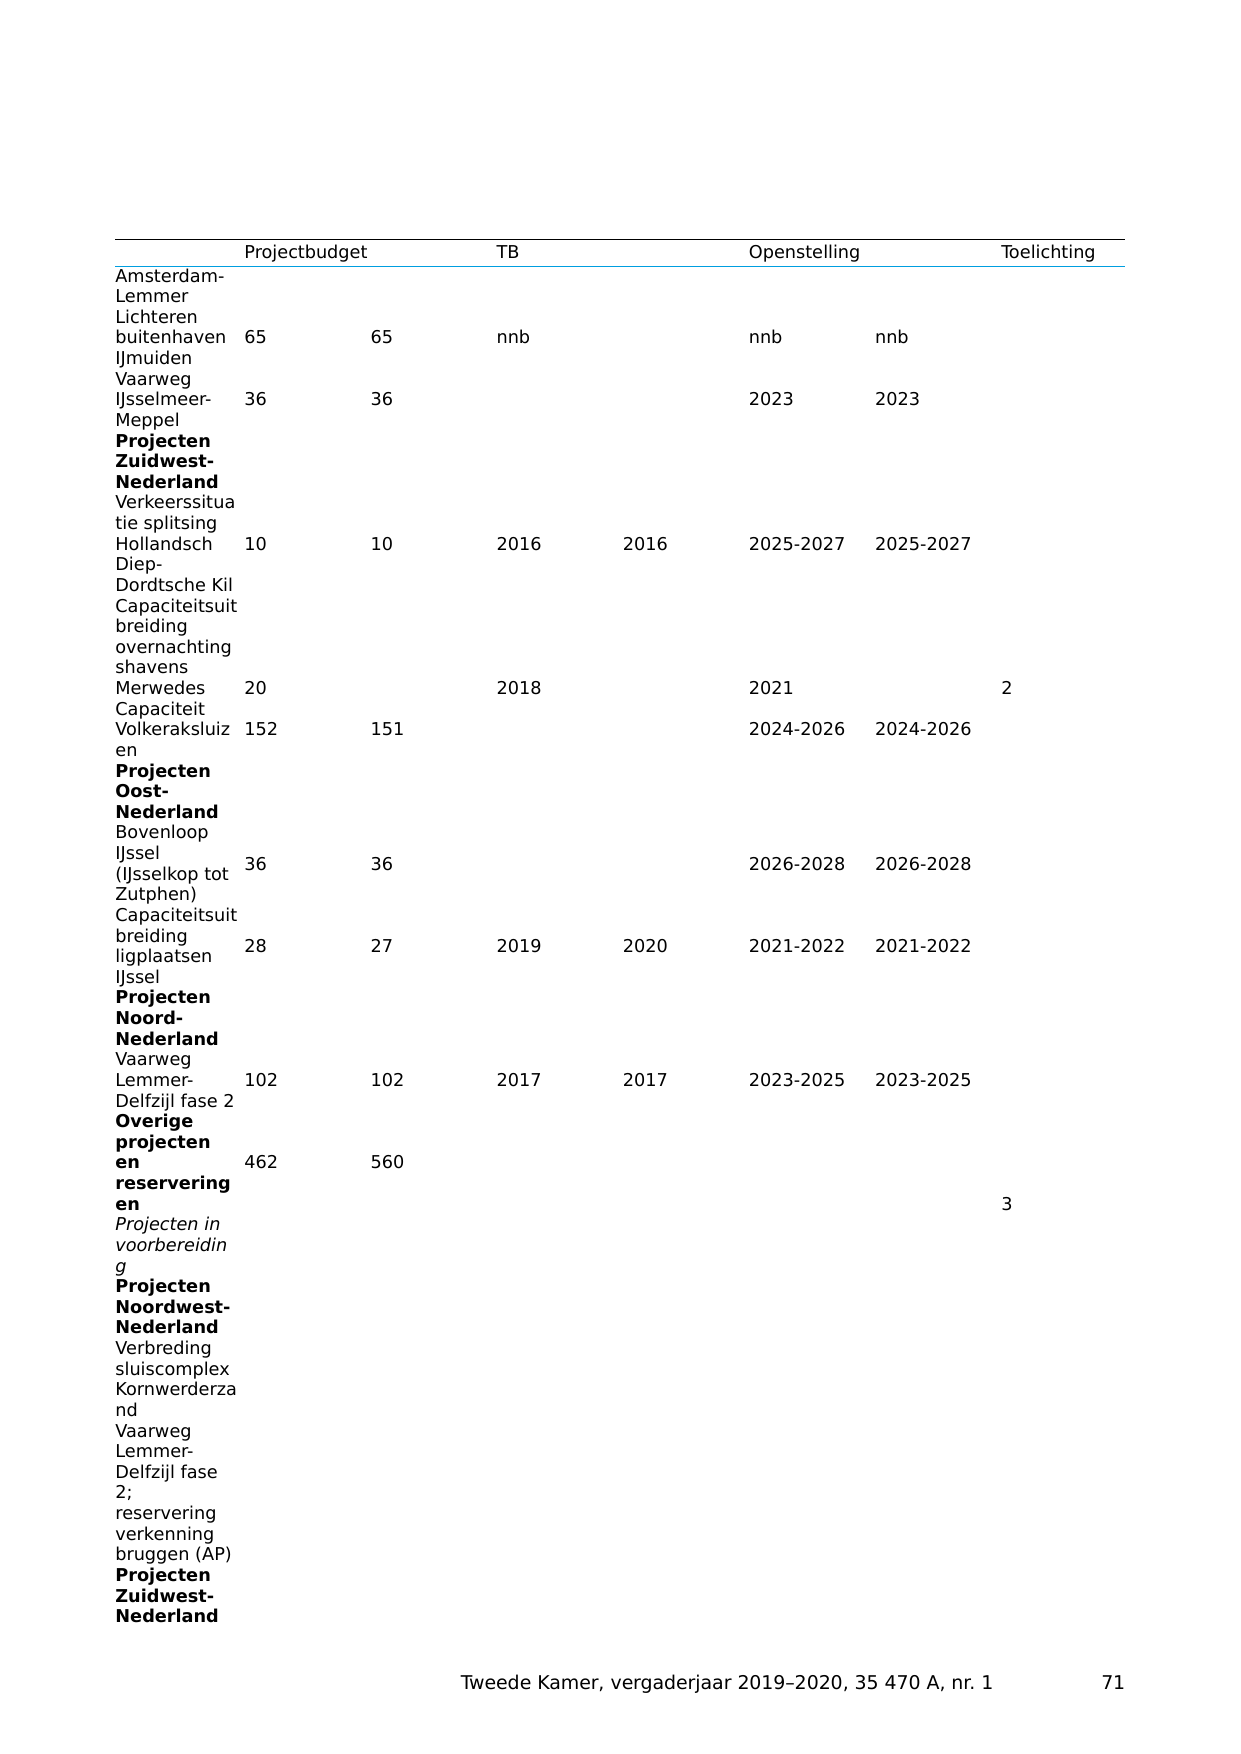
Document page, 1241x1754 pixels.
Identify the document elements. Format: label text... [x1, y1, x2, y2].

table_cell 10 [368, 493, 493, 596]
table_cell 2018 [494, 596, 620, 699]
table_cell Projecten Zuidwest-Nederland [115, 1565, 241, 1627]
table_cell [241, 267, 367, 307]
table_cell [620, 596, 746, 699]
table_cell [746, 1214, 872, 1276]
table_cell 20 [241, 596, 367, 699]
table_cell Projecten Noordwest-Nederland [115, 1276, 241, 1338]
table_cell Bovenloop IJssel (IJsselkop tot Zutphen) [115, 823, 241, 905]
table_cell [241, 761, 367, 822]
table_cell [998, 761, 1125, 822]
table_cell 2016 [494, 493, 620, 596]
table_cell [746, 1111, 872, 1214]
table_cell [620, 761, 746, 822]
table_cell [368, 988, 493, 1049]
table_cell [115, 240, 241, 266]
table_cell Openstelling [746, 240, 998, 266]
table_cell [620, 431, 746, 492]
table_cell 2025-2027 [746, 493, 872, 596]
table_cell [241, 1214, 367, 1276]
table_cell [746, 267, 872, 307]
table_cell [368, 1214, 493, 1276]
table_cell Overige projecten en reserveringen [115, 1111, 241, 1214]
table_cell [620, 1338, 746, 1421]
table_cell [998, 493, 1125, 596]
table_cell 36 [368, 823, 493, 905]
table_cell [998, 1214, 1125, 1276]
table_header Projectoverzicht behorende bij 15.03.02: Verkenningen en planuitwerkingen Hoofdvaarwegennet (bedragen x € 1 miljoen) [115, 191, 1125, 239]
table_cell Vaarweg Lemmer-Delfzijl fase 2 [115, 1049, 241, 1111]
table_cell 2025-2027 [872, 493, 998, 596]
table_cell 2017 [494, 1049, 620, 1111]
table_cell 102 [241, 1049, 367, 1111]
table_cell [998, 267, 1125, 307]
table_cell [620, 823, 746, 905]
table_cell [620, 1214, 746, 1276]
table_cell [872, 761, 998, 822]
table_cell 2021-2022 [746, 905, 872, 987]
table_cell Projecten Noord-Nederland [115, 988, 241, 1049]
table_cell [241, 1276, 367, 1338]
table_cell 2021-2022 [872, 905, 998, 987]
table_cell [494, 1111, 620, 1214]
table_cell 2023 [746, 369, 872, 431]
table_cell 2019 [494, 905, 620, 987]
table_cell [494, 699, 620, 761]
table_cell TB [494, 240, 746, 266]
table_cell 65 [368, 307, 493, 369]
table_cell [746, 1338, 872, 1421]
table_cell [368, 431, 493, 492]
table_cell [998, 905, 1125, 987]
table_cell 2023 [872, 369, 998, 431]
table_cell 36 [241, 369, 367, 431]
table_cell [241, 1338, 367, 1421]
table_cell [494, 988, 620, 1049]
table_cell Amsterdam-Lemmer [115, 267, 241, 307]
table_cell [620, 1276, 746, 1338]
table_cell [872, 431, 998, 492]
table_cell [494, 761, 620, 822]
table_cell [872, 1421, 998, 1565]
table_cell Projecten in voorbereiding [115, 1214, 241, 1276]
table_cell 27 [368, 905, 493, 987]
table_cell [746, 1421, 872, 1565]
table_cell Verkeerssituatie splitsing Hollandsch Diep-Dordtsche Kil [115, 493, 241, 596]
table_cell [368, 1338, 493, 1421]
table_cell [872, 1214, 998, 1276]
table_cell [872, 1338, 998, 1421]
table_cell 151 [368, 699, 493, 761]
table_cell [368, 1565, 493, 1627]
table_cell [241, 988, 367, 1049]
table_cell 2026-2028 [872, 823, 998, 905]
table_cell [872, 1565, 998, 1627]
table_cell Capaciteitsuitbreiding ligplaatsen IJssel [115, 905, 241, 987]
table_cell [872, 267, 998, 307]
table_cell Lichteren buitenhaven IJmuiden [115, 307, 241, 369]
table_cell [494, 1421, 620, 1565]
table_cell 2017 [620, 1049, 746, 1111]
table_cell 462 [241, 1111, 367, 1214]
table_cell [998, 431, 1125, 492]
table_cell [998, 699, 1125, 761]
table_cell Projectbudget [241, 240, 493, 266]
table_cell [620, 267, 746, 307]
table_cell [241, 1421, 367, 1565]
table_cell 102 [368, 1049, 493, 1111]
table_cell [872, 596, 998, 699]
table_cell Vaarweg Lemmer-Delfzijl fase 2; reservering verkenning bruggen (AP) [115, 1421, 241, 1565]
table_cell [872, 1276, 998, 1338]
table_cell nnb [746, 307, 872, 369]
table_cell Capaciteitsuitbreiding overnachtingshavens Merwedes [115, 596, 241, 699]
table_cell [746, 761, 872, 822]
table_cell [998, 369, 1125, 431]
table_cell [494, 369, 620, 431]
table_cell [494, 431, 620, 492]
table_cell [494, 823, 620, 905]
table_cell [620, 1111, 746, 1214]
table_cell 36 [368, 369, 493, 431]
table_cell Verbreding sluiscomplex Kornwerderzand [115, 1338, 241, 1421]
table_cell [746, 988, 872, 1049]
table_cell [998, 1338, 1125, 1421]
table_cell [494, 1565, 620, 1627]
table_cell 36 [241, 823, 367, 905]
table_cell 2021 [746, 596, 872, 699]
table_cell [368, 267, 493, 307]
table_cell [620, 1421, 746, 1565]
table_cell [872, 1111, 998, 1214]
table_cell Toelichting [998, 240, 1125, 266]
table_cell [494, 267, 620, 307]
table_cell [368, 1276, 493, 1338]
table_cell [998, 1421, 1125, 1565]
table_cell Projecten Zuidwest-Nederland [115, 431, 241, 492]
table_cell 10 [241, 493, 367, 596]
table_cell [620, 307, 746, 369]
table_cell Vaarweg IJsselmeer-Meppel [115, 369, 241, 431]
table_cell 2023-2025 [746, 1049, 872, 1111]
table_cell [998, 823, 1125, 905]
table_cell 2023-2025 [872, 1049, 998, 1111]
table_cell [620, 699, 746, 761]
table_cell [746, 1276, 872, 1338]
table_cell Capaciteit Volkeraksluizen [115, 699, 241, 761]
table_cell [368, 1421, 493, 1565]
table_cell nnb [494, 307, 620, 369]
table_cell [494, 1276, 620, 1338]
table_cell [241, 431, 367, 492]
table_cell Projecten Oost-Nederland [115, 761, 241, 822]
table_cell [998, 1276, 1125, 1338]
table_cell 3 [998, 1111, 1125, 1214]
table_cell 2 [998, 596, 1125, 699]
table_cell [494, 1214, 620, 1276]
table_cell 2016 [620, 493, 746, 596]
table_cell [368, 596, 493, 699]
table_cell [998, 988, 1125, 1049]
table_cell 2020 [620, 905, 746, 987]
table_cell [872, 988, 998, 1049]
table_cell 2024-2026 [872, 699, 998, 761]
table_cell [620, 988, 746, 1049]
table_cell [368, 761, 493, 822]
table_cell [998, 1049, 1125, 1111]
table_cell 2024-2026 [746, 699, 872, 761]
table_cell [746, 1565, 872, 1627]
table_cell 2026-2028 [746, 823, 872, 905]
table_cell [746, 431, 872, 492]
table_cell [241, 1565, 367, 1627]
table_cell nnb [872, 307, 998, 369]
table_cell [620, 1565, 746, 1627]
table_cell 65 [241, 307, 367, 369]
table_cell 560 [368, 1111, 493, 1214]
table_cell [998, 1565, 1125, 1627]
table_cell [494, 1338, 620, 1421]
table_cell [998, 307, 1125, 369]
table_cell [620, 369, 746, 431]
table_cell 28 [241, 905, 367, 987]
table_cell 152 [241, 699, 367, 761]
